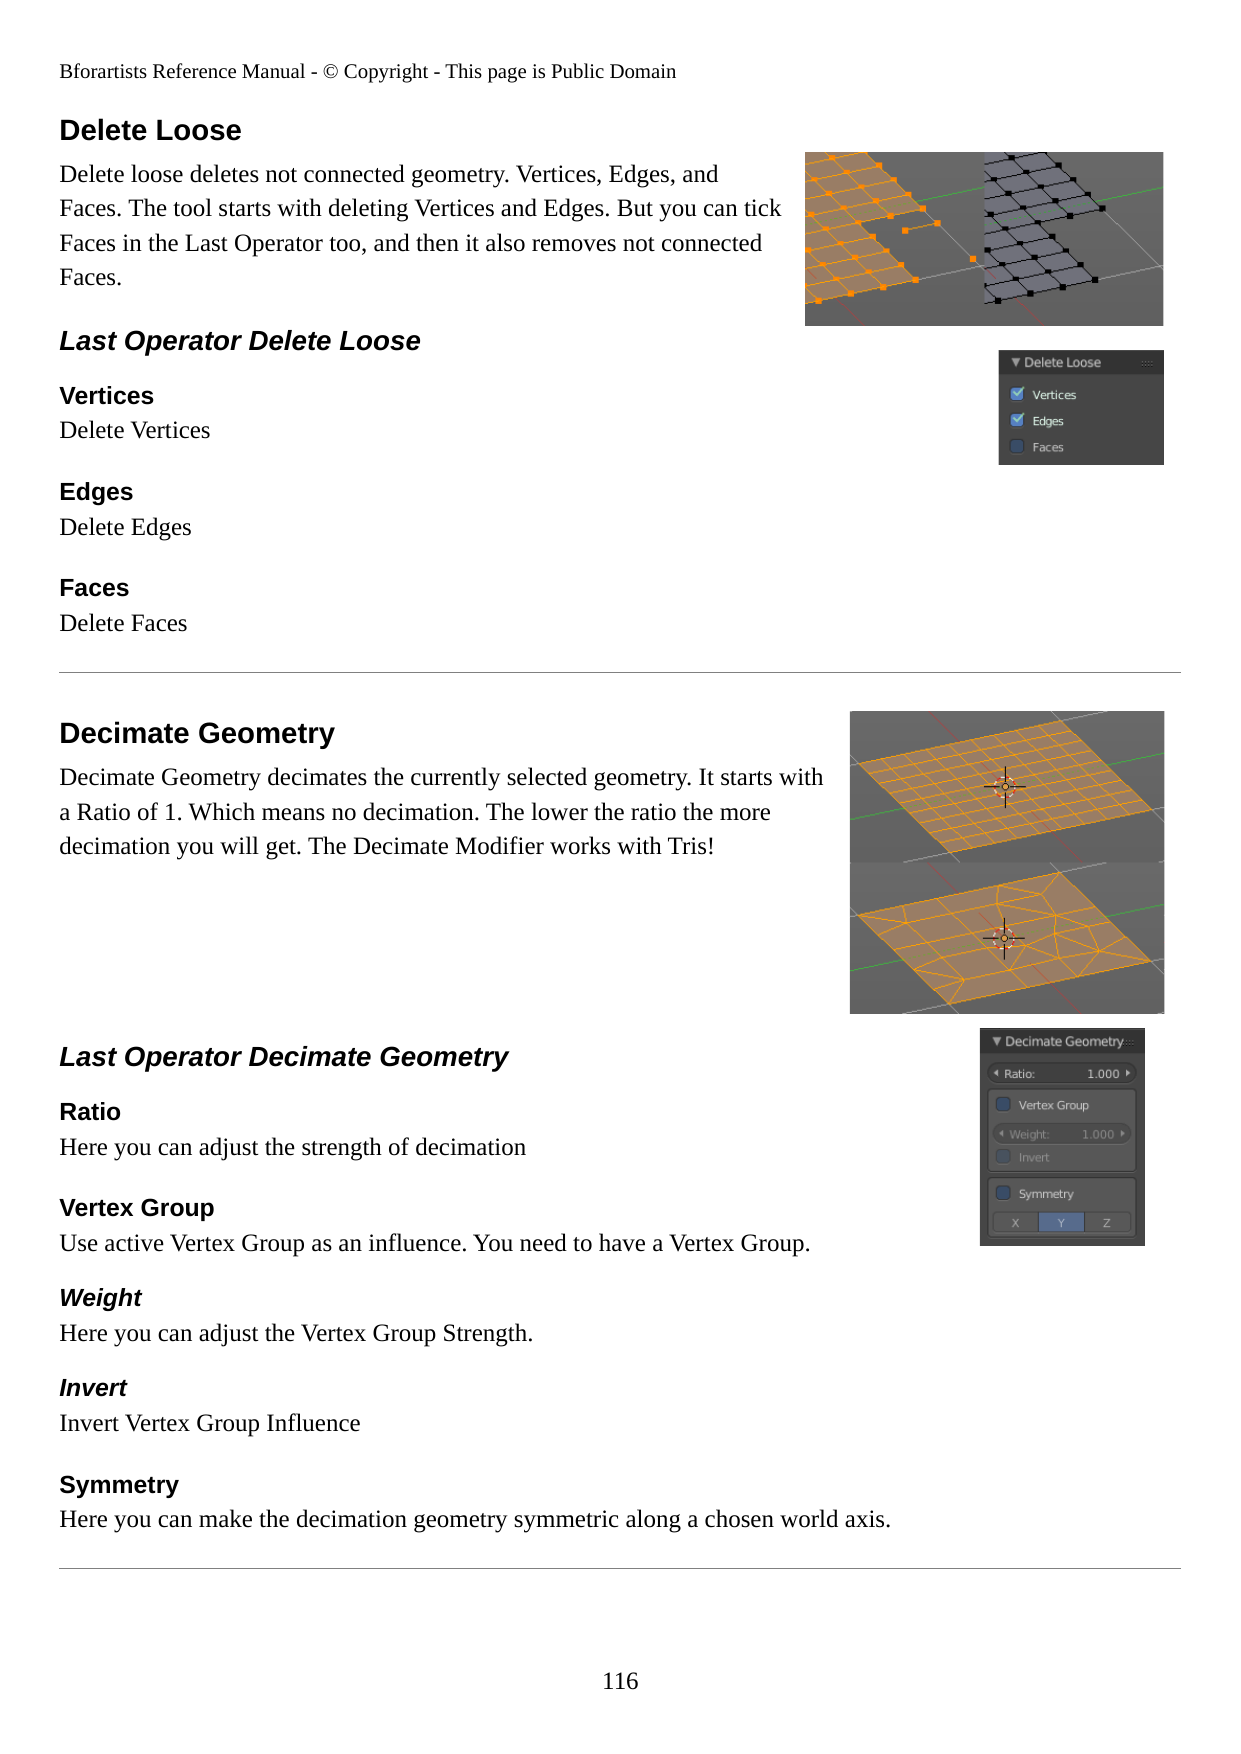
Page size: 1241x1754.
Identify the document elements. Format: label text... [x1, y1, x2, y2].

text Delete Edges [59, 512, 1181, 541]
subtitle Last Operator Decimate Geometry [59, 1040, 979, 1072]
subtitle Vertex Group [59, 1193, 979, 1222]
text Here you can make the decimation geometry symmetric along a chosen world axis. [59, 1504, 1181, 1533]
subtitle [1145, 1097, 1181, 1125]
text [1164, 416, 1181, 444]
subtitle Weight [59, 1283, 1181, 1312]
subtitle Symmetry [59, 1470, 1181, 1498]
picture [849, 711, 1165, 1014]
subtitle [1145, 1193, 1181, 1222]
subtitle Edges [59, 477, 1181, 506]
subtitle Ratio [59, 1097, 979, 1125]
text Delete loose deletes not connected geometry. Vertices, Edges, and Faces. The tool starts with deleting Vertices and Edges. But you can tick Faces in the Last Operator too, and then it also removes not connected Faces. [59, 159, 805, 291]
subtitle [1165, 716, 1181, 750]
subtitle Last Operator Delete Loose [59, 324, 1181, 356]
text Use active Vertex Group as an influence. You need to have a Vertex Group. [59, 1228, 1181, 1257]
text Decimate Geometry decimates the currently selected geometry. It starts with a Ratio of 1. Which means no decimation. The lower the ratio the more decimation you will get. The Decimate Modifier works with Tris! [59, 762, 849, 860]
text [1145, 1132, 1181, 1160]
picture [998, 350, 1164, 465]
text Here you can adjust the Vertex Group Strength. [59, 1318, 1181, 1347]
text Here you can adjust the strength of decimation [59, 1132, 979, 1160]
text Delete Vertices [59, 416, 998, 444]
subtitle [1145, 1040, 1181, 1072]
subtitle Delete Loose [59, 113, 1181, 146]
text Delete Faces [59, 608, 1181, 637]
picture [805, 152, 1164, 326]
subtitle Decimate Geometry [59, 716, 849, 750]
picture [979, 1028, 1145, 1246]
subtitle Vertices [59, 381, 998, 409]
subtitle Invert [59, 1373, 1181, 1402]
subtitle [1164, 381, 1181, 409]
subtitle Faces [59, 573, 1181, 602]
text Invert Vertex Group Influence [59, 1408, 1181, 1437]
